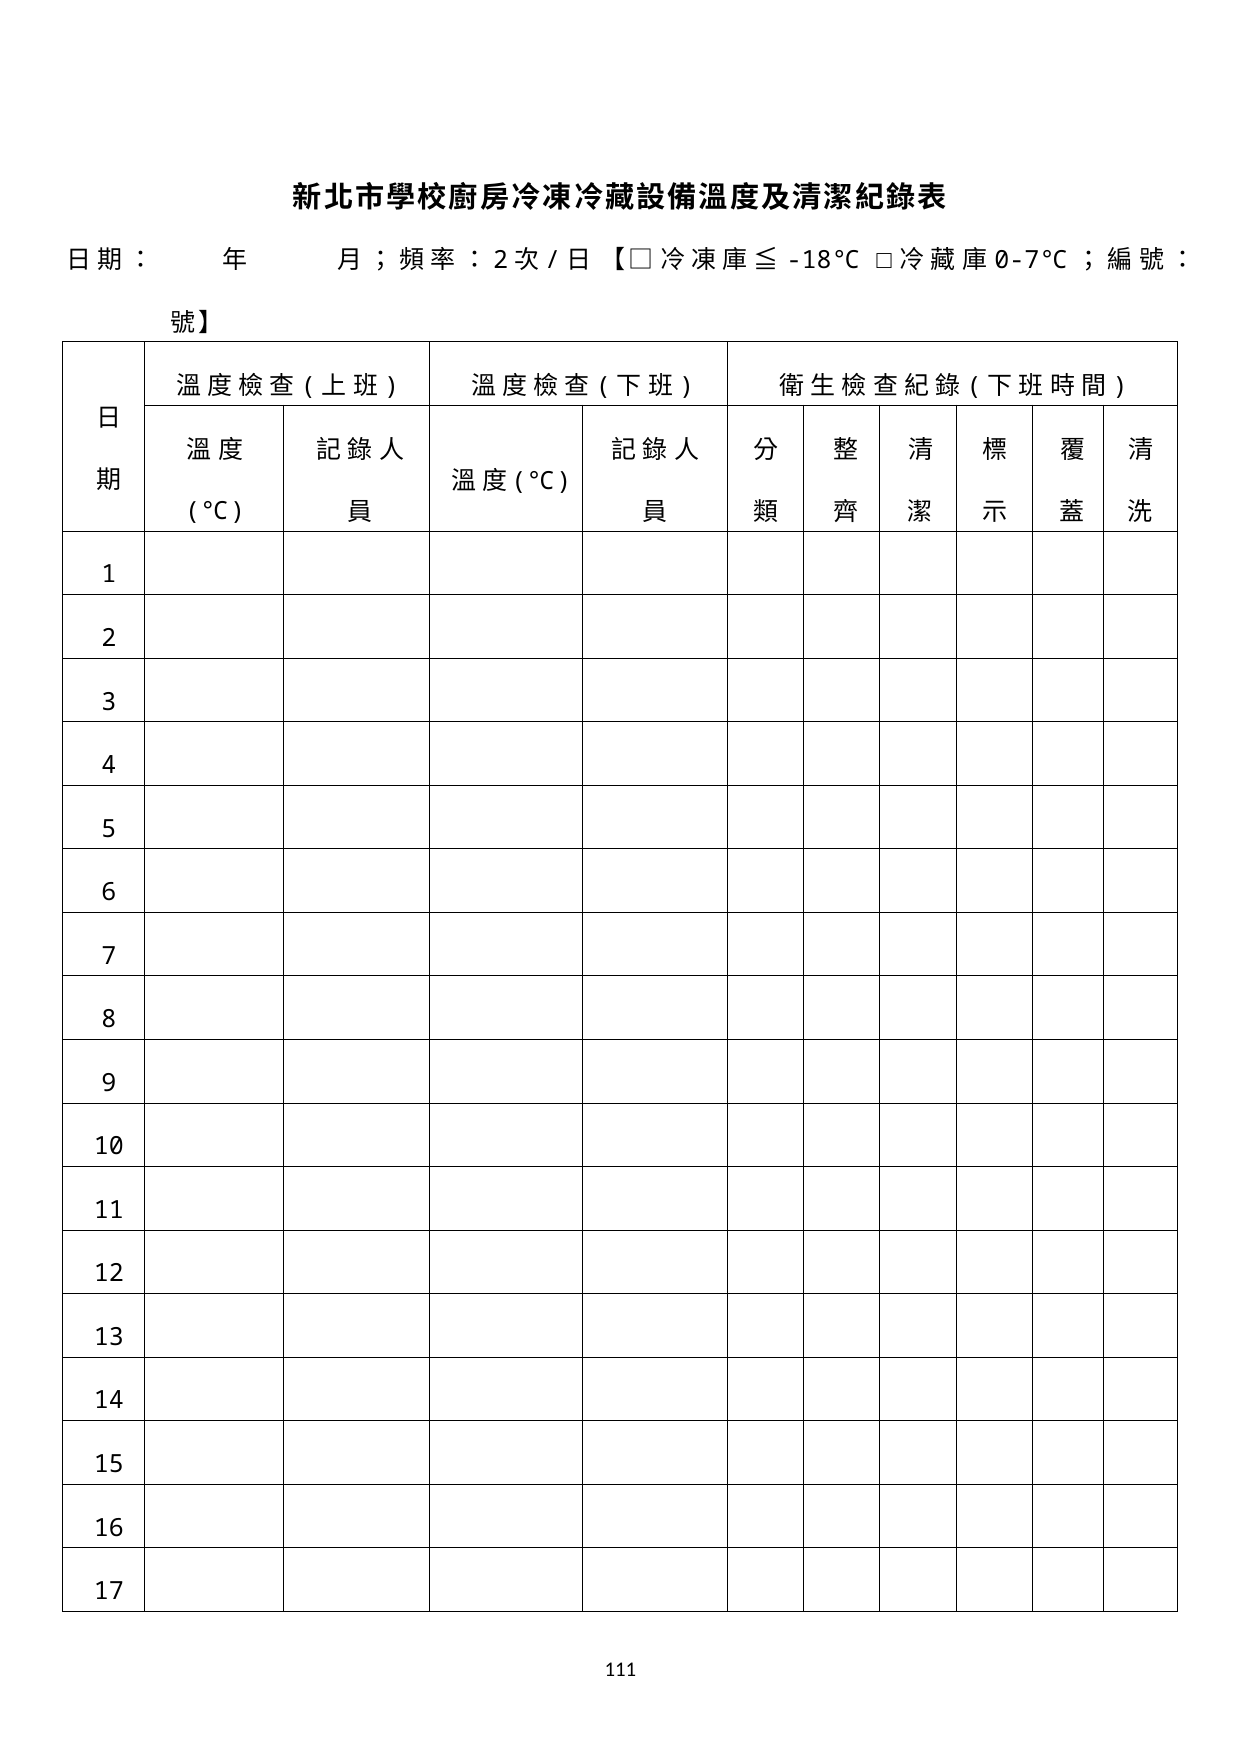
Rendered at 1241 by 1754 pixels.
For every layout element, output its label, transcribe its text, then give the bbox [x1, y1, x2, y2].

table_cell [430, 1485, 582, 1547]
table_cell [1104, 659, 1177, 721]
table_cell 2 [63, 595, 144, 658]
table_cell [957, 1167, 1032, 1229]
table_cell 1 [63, 532, 144, 594]
table_cell [1033, 1421, 1103, 1484]
table_cell [284, 659, 429, 721]
table_cell [957, 1040, 1032, 1102]
table_cell [804, 1358, 879, 1420]
table_cell [1033, 1167, 1103, 1229]
table_cell [583, 1167, 727, 1229]
table_cell [880, 849, 956, 912]
table_cell [583, 1485, 727, 1547]
table_cell [1104, 595, 1177, 658]
table_cell [1104, 1548, 1177, 1611]
table_cell [430, 1548, 582, 1611]
table_cell [430, 1231, 582, 1293]
table_cell [284, 913, 429, 975]
table_cell [1033, 849, 1103, 912]
table_cell [145, 849, 283, 912]
table_cell [1033, 786, 1103, 848]
table_cell [728, 722, 803, 785]
table_cell [1104, 722, 1177, 785]
table_cell [1104, 1231, 1177, 1293]
table_cell 5 [63, 786, 144, 848]
table_cell 清洗 [1104, 406, 1177, 531]
table_cell [804, 1104, 879, 1166]
table_cell [728, 1485, 803, 1547]
subtitle 新北市學校廚房冷凍冷藏設備溫度及清潔紀錄表 [63, 153, 1177, 216]
table_cell [1104, 1421, 1177, 1484]
table_cell [957, 1358, 1032, 1420]
table_cell [145, 1485, 283, 1547]
table_cell [145, 1167, 283, 1229]
table_cell [145, 1421, 283, 1484]
table_cell 整齊 [804, 406, 879, 531]
table_cell [1033, 913, 1103, 975]
table_cell 17 [63, 1548, 144, 1611]
table_cell [430, 913, 582, 975]
table_cell 8 [63, 976, 144, 1039]
table_cell [430, 849, 582, 912]
table_cell [583, 1231, 727, 1293]
table_cell [728, 1104, 803, 1166]
table_cell [804, 1040, 879, 1102]
table_cell [804, 1294, 879, 1357]
table_cell [145, 786, 283, 848]
table_cell [957, 1421, 1032, 1484]
table_cell 溫度(℃) [145, 406, 283, 531]
table_cell [583, 659, 727, 721]
table_cell [145, 722, 283, 785]
table_cell [583, 1358, 727, 1420]
table_cell [145, 1358, 283, 1420]
table_cell [728, 1294, 803, 1357]
table_cell [145, 1231, 283, 1293]
table_cell 6 [63, 849, 144, 912]
table_cell [804, 532, 879, 594]
table_cell 10 [63, 1104, 144, 1166]
table_cell [284, 1040, 429, 1102]
table_cell [583, 849, 727, 912]
table_cell [1104, 1294, 1177, 1357]
table_cell [284, 1167, 429, 1229]
table_cell [728, 976, 803, 1039]
table_cell [145, 659, 283, 721]
table_cell 3 [63, 659, 144, 721]
table_cell [145, 595, 283, 658]
table_cell [804, 1167, 879, 1229]
table_cell [583, 786, 727, 848]
table_cell [728, 1421, 803, 1484]
table_cell [430, 595, 582, 658]
table_cell 記錄人員 [583, 406, 727, 531]
table_cell [583, 1421, 727, 1484]
table_cell [728, 913, 803, 975]
table_cell [284, 722, 429, 785]
table_cell [430, 786, 582, 848]
table_cell [284, 1548, 429, 1611]
table_cell [728, 659, 803, 721]
table_cell [1104, 1358, 1177, 1420]
table_cell [957, 532, 1032, 594]
table_cell [1033, 1294, 1103, 1357]
table_cell [284, 1421, 429, 1484]
table_cell [583, 532, 727, 594]
table_cell 標示 [957, 406, 1032, 531]
table_cell [430, 976, 582, 1039]
table_cell [430, 1040, 582, 1102]
table_cell 16 [63, 1485, 144, 1547]
table_cell [284, 1104, 429, 1166]
table_cell [804, 1231, 879, 1293]
table_cell [430, 722, 582, 785]
table_cell [804, 849, 879, 912]
table_cell [728, 786, 803, 848]
table_cell [880, 976, 956, 1039]
table_cell [804, 659, 879, 721]
table_cell [880, 1421, 956, 1484]
table_cell 4 [63, 722, 144, 785]
table_cell 7 [63, 913, 144, 975]
table_cell [880, 786, 956, 848]
table_cell [583, 722, 727, 785]
table_cell 覆蓋 [1033, 406, 1103, 531]
table_cell [957, 976, 1032, 1039]
table_cell [145, 1294, 283, 1357]
table_cell [430, 659, 582, 721]
table_cell [728, 1231, 803, 1293]
table_cell [957, 722, 1032, 785]
table_cell 14 [63, 1358, 144, 1420]
table_cell 12 [63, 1231, 144, 1293]
table_cell [728, 1040, 803, 1102]
table_cell [728, 1358, 803, 1420]
table_cell [1033, 595, 1103, 658]
table_cell [1033, 1485, 1103, 1547]
table_cell [880, 1294, 956, 1357]
table_cell [728, 595, 803, 658]
table_cell [284, 976, 429, 1039]
table_cell [728, 532, 803, 594]
table_cell [583, 976, 727, 1039]
table_cell [804, 595, 879, 658]
table_cell [583, 1040, 727, 1102]
table_cell [145, 532, 283, 594]
table_cell [1104, 1104, 1177, 1166]
table_cell [957, 849, 1032, 912]
table_cell [804, 722, 879, 785]
table_cell [957, 659, 1032, 721]
table_cell [957, 1485, 1032, 1547]
table_header 衛生檢查紀錄(下班時間) [728, 342, 1177, 404]
table_cell [957, 1294, 1032, 1357]
table_cell [1104, 786, 1177, 848]
table_cell [880, 1358, 956, 1420]
table_cell [804, 786, 879, 848]
table_cell [804, 1548, 879, 1611]
table_cell [284, 1294, 429, 1357]
table_cell [145, 913, 283, 975]
table_cell [880, 659, 956, 721]
table_cell [804, 1485, 879, 1547]
table_cell [880, 595, 956, 658]
table_cell [1104, 976, 1177, 1039]
table_cell [145, 1104, 283, 1166]
table_cell [880, 913, 956, 975]
table_cell [1104, 1040, 1177, 1102]
table_cell [145, 1548, 283, 1611]
table_cell [1033, 976, 1103, 1039]
table_cell [880, 532, 956, 594]
table_cell [145, 1040, 283, 1102]
table_cell [284, 786, 429, 848]
table_cell [957, 1104, 1032, 1166]
table_header 溫度檢查(上班) [145, 342, 429, 404]
table_cell [1033, 722, 1103, 785]
table_cell 11 [63, 1167, 144, 1229]
table_cell [430, 532, 582, 594]
table_cell [1033, 1548, 1103, 1611]
table_cell 13 [63, 1294, 144, 1357]
table_cell [430, 1294, 582, 1357]
table_cell [957, 786, 1032, 848]
table_cell [880, 1485, 956, 1547]
table_cell [957, 1548, 1032, 1611]
table_cell [1104, 913, 1177, 975]
table_cell [728, 849, 803, 912]
table_cell [583, 1104, 727, 1166]
table_cell [284, 532, 429, 594]
table_cell 溫度(℃) [430, 406, 582, 531]
table_cell 清潔 [880, 406, 956, 531]
table_cell [430, 1421, 582, 1484]
table_cell [880, 722, 956, 785]
table_cell [1033, 1040, 1103, 1102]
table_cell [284, 849, 429, 912]
table_cell [880, 1167, 956, 1229]
table_header 日期 [63, 342, 144, 531]
table_cell [145, 976, 283, 1039]
table_cell [1104, 532, 1177, 594]
table_cell [1033, 1231, 1103, 1293]
table_cell [430, 1104, 582, 1166]
table_cell [1104, 1485, 1177, 1547]
table_cell [583, 1294, 727, 1357]
table_cell [880, 1548, 956, 1611]
table_cell [804, 1421, 879, 1484]
table_cell [957, 1231, 1032, 1293]
table_cell [1033, 659, 1103, 721]
table_cell [880, 1104, 956, 1166]
table_cell [804, 913, 879, 975]
table_cell 9 [63, 1040, 144, 1102]
table_cell [880, 1040, 956, 1102]
table_cell [728, 1167, 803, 1229]
table_cell [880, 1231, 956, 1293]
table_header 溫度檢查(下班) [430, 342, 727, 404]
table_cell 15 [63, 1421, 144, 1484]
table_cell [804, 976, 879, 1039]
table_cell [1033, 1104, 1103, 1166]
table_cell [284, 1231, 429, 1293]
text 日期： 年 月；頻率：2次/日【□冷凍庫≦-18℃ □冷藏庫0-7℃；編號： 號】 [63, 216, 1177, 341]
table_cell [284, 595, 429, 658]
table_cell [1033, 1358, 1103, 1420]
table_cell [430, 1358, 582, 1420]
table_cell [1104, 849, 1177, 912]
table_cell [583, 595, 727, 658]
table_cell [1033, 532, 1103, 594]
table_cell [1104, 1167, 1177, 1229]
table_cell [284, 1485, 429, 1547]
table_cell [957, 595, 1032, 658]
table_cell [583, 913, 727, 975]
table_cell [430, 1167, 582, 1229]
table_cell [957, 913, 1032, 975]
table_cell [583, 1548, 727, 1611]
table_cell [728, 1548, 803, 1611]
table_cell [284, 1358, 429, 1420]
table_cell 記錄人員 [284, 406, 429, 531]
table_cell 分類 [728, 406, 803, 531]
